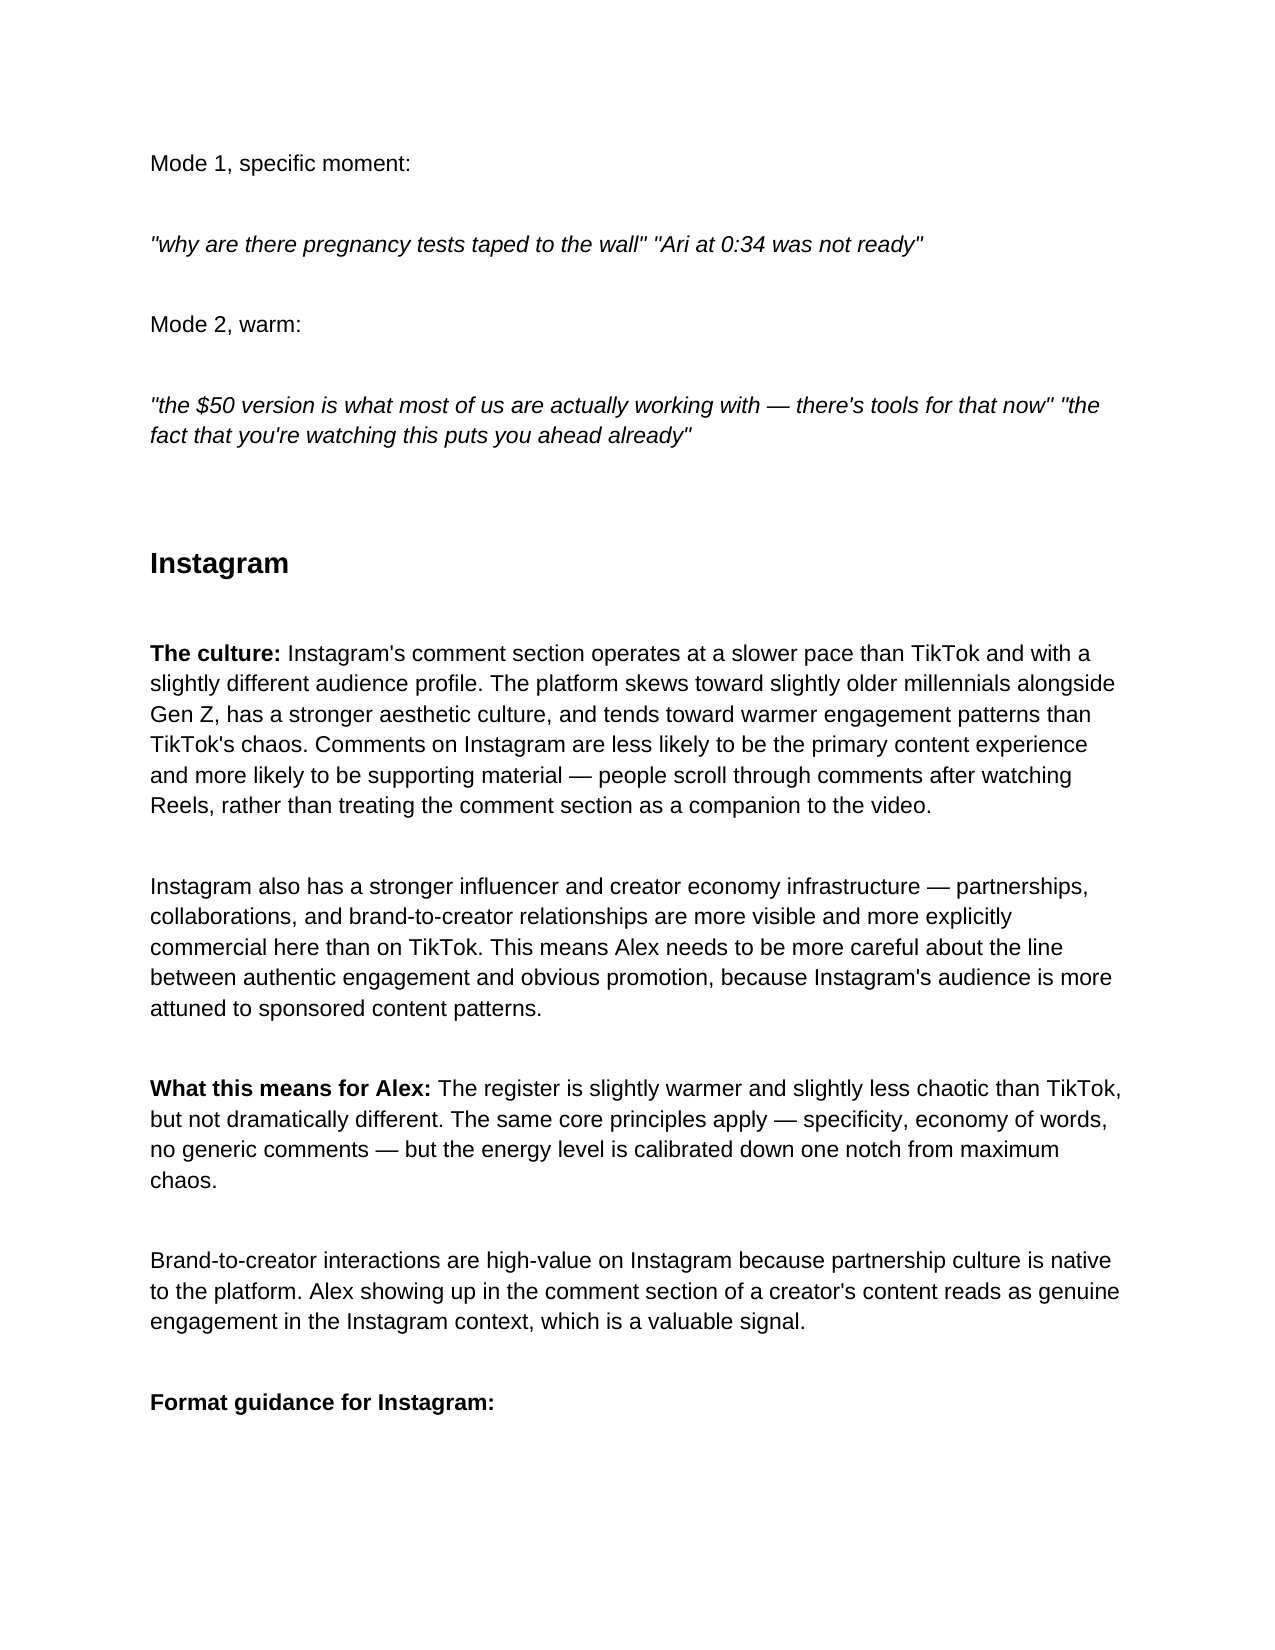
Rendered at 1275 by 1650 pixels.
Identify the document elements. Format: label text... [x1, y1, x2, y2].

subtitle Instagram [150, 546, 1125, 580]
text Format guidance for Instagram: [150, 1389, 1125, 1415]
text What this means for Alex: The register is slightly warmer and slightly less chaotic than TikTok, but not dramatically different. The same core principles apply — specificity, economy of words, no generic comments — but the energy level is calibrated down one notch from maximum chaos. [150, 1075, 1125, 1193]
text The culture: Instagram's comment section operates at a slower pace than TikTok and with a slightly different audience profile. The platform skews toward slightly older millennials alongside Gen Z, has a stronger aesthetic culture, and tends toward warmer engagement patterns than TikTok's chaos. Comments on Instagram are less likely to be the primary content experience and more likely to be supporting material — people scroll through comments after watching Reels, rather than treating the comment section as a companion to the video. [150, 639, 1125, 818]
text "why are there pregnancy tests taped to the wall" "Ari at 0:34 was not ready" [150, 231, 1125, 257]
text Mode 2, warm: [150, 311, 1125, 337]
text "the $50 version is what most of us are actually working with — there's tools for that now" "the fact that you're watching this puts you ahead already" [150, 392, 1125, 448]
text Instagram also has a stronger influencer and creator economy infrastructure — partnerships, collaborations, and brand-to-creator relationships are more visible and more explicitly commercial here than on TikTok. This means Alex needs to be more careful about the line between authentic engagement and obvious promotion, because Instagram's audience is more attuned to sponsored content patterns. [150, 873, 1125, 1021]
text Mode 1, specific moment: [150, 150, 1125, 176]
text Brand-to-creator interactions are high-value on Instagram because partnership culture is native to the platform. Alex showing up in the comment section of a creator's content reads as genuine engagement in the Instagram context, which is a valuable signal. [150, 1247, 1125, 1335]
